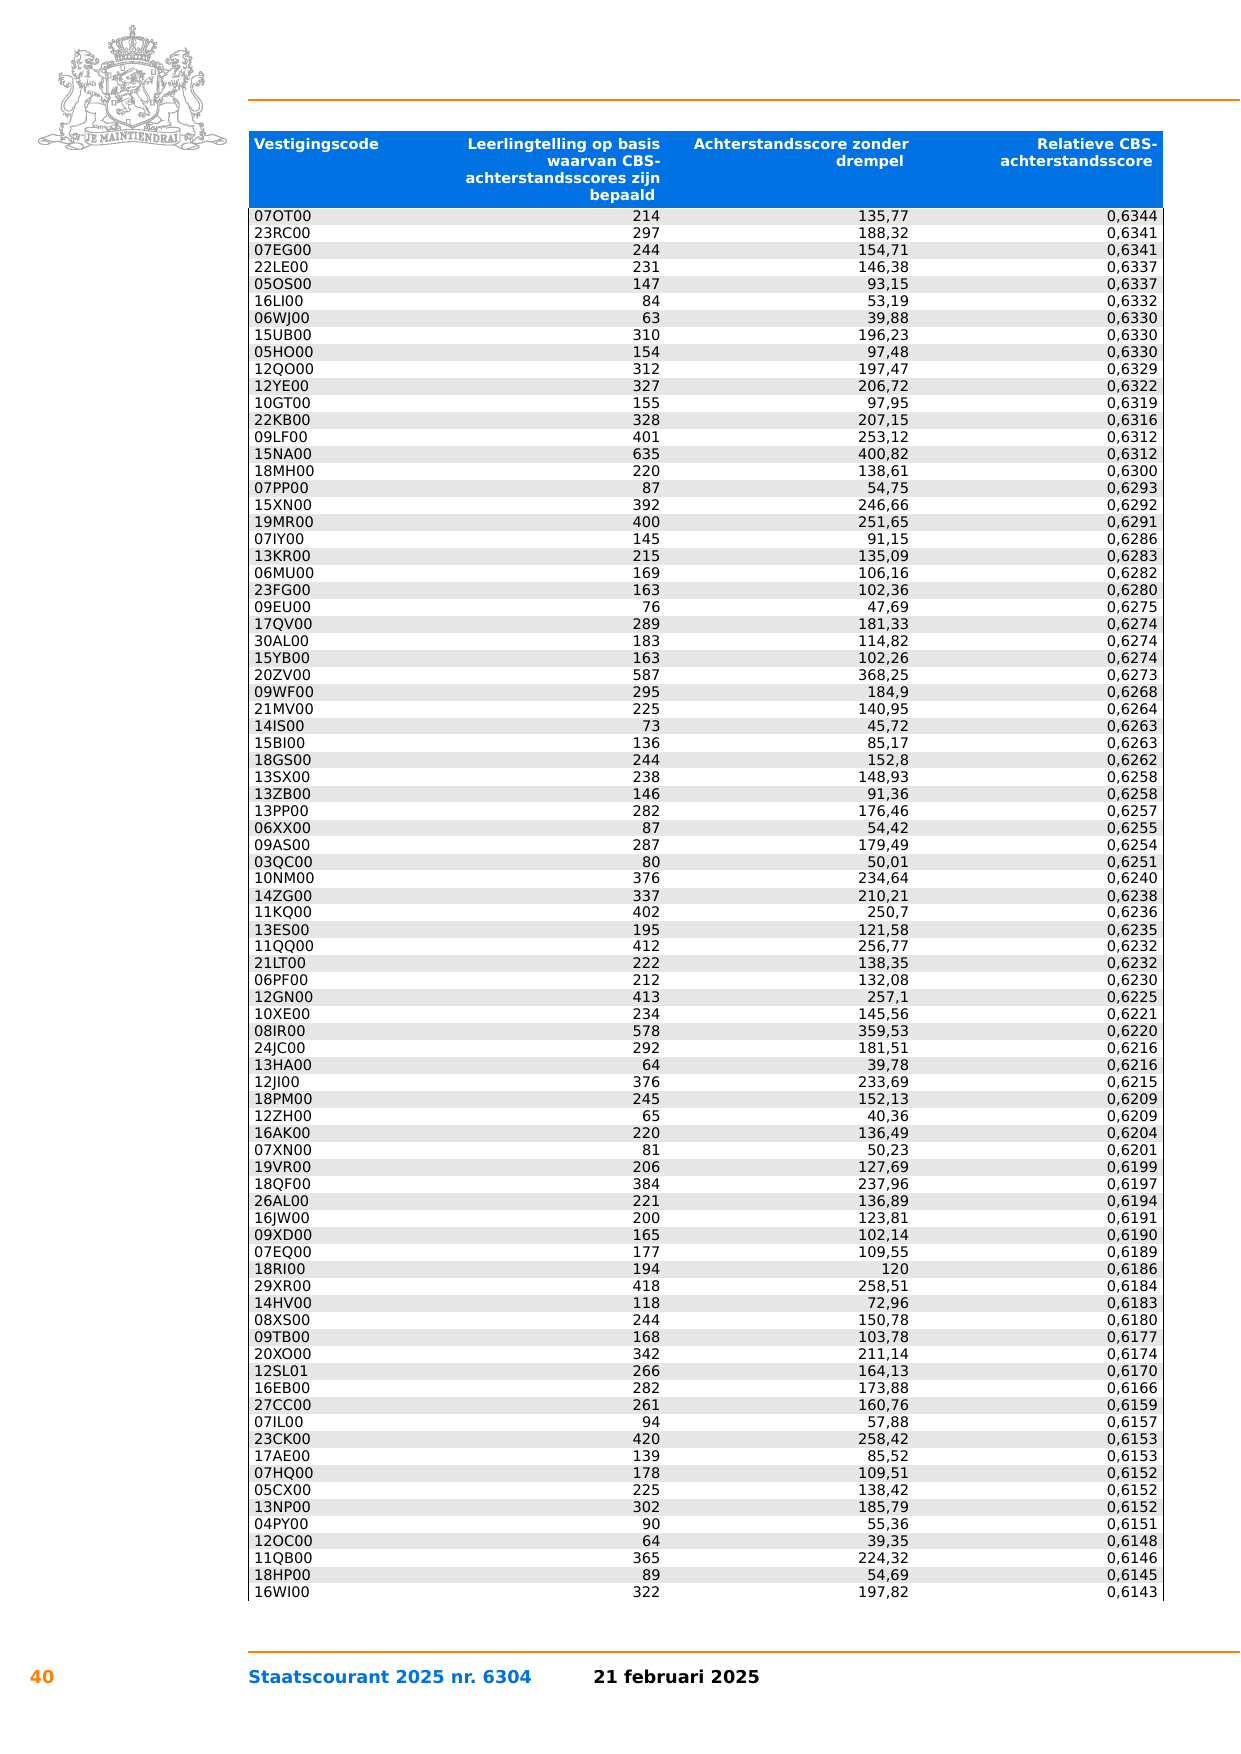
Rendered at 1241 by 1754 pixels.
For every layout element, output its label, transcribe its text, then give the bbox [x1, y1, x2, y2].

table_cell 238 [418, 769, 666, 786]
table_cell 13HA00 [249, 1057, 417, 1074]
table_cell 302 [418, 1499, 666, 1516]
table_cell 07HQ00 [249, 1465, 417, 1482]
table_cell 87 [418, 820, 666, 836]
table_cell 163 [418, 582, 666, 599]
table_cell 102,36 [666, 582, 915, 599]
table_cell 0,6330 [915, 310, 1163, 327]
table_cell 237,96 [666, 1176, 915, 1193]
table_cell 15NA00 [249, 446, 417, 463]
table_cell 401 [418, 429, 666, 446]
table_cell 207,15 [666, 412, 915, 429]
table_cell 10XE00 [249, 1006, 417, 1023]
table_cell 19VR00 [249, 1159, 417, 1176]
table_cell 14IS00 [249, 718, 417, 734]
table_cell 179,49 [666, 836, 915, 853]
table_cell 18PM00 [249, 1091, 417, 1108]
table_cell 91,36 [666, 786, 915, 802]
table_cell 244 [418, 752, 666, 768]
table_cell 0,6283 [915, 548, 1163, 565]
table_cell 245 [418, 1091, 666, 1108]
table_cell 177 [418, 1244, 666, 1261]
table_cell 136,49 [666, 1125, 915, 1142]
table_cell 250,7 [666, 904, 915, 921]
table_cell 16LI00 [249, 293, 417, 310]
table_cell 102,26 [666, 650, 915, 667]
table_cell 16AK00 [249, 1125, 417, 1142]
table_cell 06PF00 [249, 972, 417, 989]
table_cell 225 [418, 1482, 666, 1499]
table_cell 54,42 [666, 820, 915, 836]
table_cell 246,66 [666, 497, 915, 514]
table_cell 85,17 [666, 735, 915, 752]
table_cell 106,16 [666, 565, 915, 582]
table_cell 0,6230 [915, 972, 1163, 989]
table_cell 176,46 [666, 803, 915, 819]
table_cell 211,14 [666, 1346, 915, 1363]
table_cell 07OT00 [249, 209, 417, 225]
table_cell 155 [418, 395, 666, 412]
table_cell 0,6204 [915, 1125, 1163, 1142]
table_cell 0,6268 [915, 684, 1163, 701]
table_cell 17QV00 [249, 616, 417, 633]
table_cell 136 [418, 735, 666, 752]
table_cell 145 [418, 531, 666, 548]
table_cell 07EG00 [249, 242, 417, 259]
table_cell 15XN00 [249, 497, 417, 514]
table_cell 0,6330 [915, 344, 1163, 361]
table_cell 0,6273 [915, 667, 1163, 684]
table_cell 297 [418, 225, 666, 242]
table_cell 282 [418, 1380, 666, 1397]
table_cell 120 [666, 1261, 915, 1278]
table_cell 0,6312 [915, 446, 1163, 463]
table_cell 251,65 [666, 514, 915, 531]
table_cell 183 [418, 633, 666, 650]
table_cell 65 [418, 1108, 666, 1125]
table_cell 53,19 [666, 293, 915, 310]
table_cell 11QQ00 [249, 938, 417, 955]
table_cell 0,6257 [915, 803, 1163, 819]
table_cell 15YB00 [249, 650, 417, 667]
table_cell 13ZB00 [249, 786, 417, 802]
table_cell 0,6300 [915, 463, 1163, 480]
table_cell 0,6337 [915, 276, 1163, 293]
table_cell 384 [418, 1176, 666, 1193]
table_cell 0,6251 [915, 854, 1163, 870]
table_cell 05HO00 [249, 344, 417, 361]
table_cell 220 [418, 1125, 666, 1142]
table_cell 18MH00 [249, 463, 417, 480]
table_cell 0,6292 [915, 497, 1163, 514]
table_cell 0,6344 [915, 209, 1163, 225]
table_cell 0,6280 [915, 582, 1163, 599]
table_cell 07IL00 [249, 1414, 417, 1431]
table_cell 337 [418, 888, 666, 904]
table_cell 181,33 [666, 616, 915, 633]
table_cell 150,78 [666, 1312, 915, 1329]
table_cell 23CK00 [249, 1431, 417, 1448]
table_cell 152,8 [666, 752, 915, 768]
table_cell 63 [418, 310, 666, 327]
table_cell 0,6152 [915, 1499, 1163, 1516]
table_cell 173,88 [666, 1380, 915, 1397]
table_cell 39,78 [666, 1057, 915, 1074]
table_cell 0,6189 [915, 1244, 1163, 1261]
table_cell 0,6332 [915, 293, 1163, 310]
table_cell 05CX00 [249, 1482, 417, 1499]
table_cell 244 [418, 1312, 666, 1329]
table_cell 09LF00 [249, 429, 417, 446]
table_cell 21MV00 [249, 701, 417, 718]
table_cell 412 [418, 938, 666, 955]
table_cell 0,6209 [915, 1091, 1163, 1108]
table_cell 64 [418, 1533, 666, 1549]
table_cell 200 [418, 1210, 666, 1227]
table_cell 19MR00 [249, 514, 417, 531]
table_header Vestigingscode [249, 131, 417, 208]
table_cell 23RC00 [249, 225, 417, 242]
table_cell 160,76 [666, 1397, 915, 1414]
table_cell 18GS00 [249, 752, 417, 768]
table_cell 22LE00 [249, 259, 417, 276]
table_cell 97,48 [666, 344, 915, 361]
table_cell 635 [418, 446, 666, 463]
table_cell 15BI00 [249, 735, 417, 752]
table_cell 0,6194 [915, 1193, 1163, 1210]
table_cell 09AS00 [249, 836, 417, 853]
table_cell 139 [418, 1448, 666, 1465]
table_cell 197,47 [666, 361, 915, 378]
table_cell 0,6258 [915, 786, 1163, 802]
table_cell 15UB00 [249, 327, 417, 344]
table_cell 109,51 [666, 1465, 915, 1482]
table_cell 148,93 [666, 769, 915, 786]
table_header Leerlingtelling op basis waarvan CBS-achterstandsscores zijn bepaald [418, 131, 666, 208]
table_cell 11KQ00 [249, 904, 417, 921]
table_cell 253,12 [666, 429, 915, 446]
table_cell 0,6337 [915, 259, 1163, 276]
table_cell 261 [418, 1397, 666, 1414]
table_cell 225 [418, 701, 666, 718]
table_cell 138,35 [666, 955, 915, 972]
table_cell 282 [418, 803, 666, 819]
table_cell 342 [418, 1346, 666, 1363]
table_cell 16WI00 [249, 1584, 417, 1601]
table_cell 91,15 [666, 531, 915, 548]
table_cell 0,6255 [915, 820, 1163, 836]
table_cell 0,6170 [915, 1363, 1163, 1380]
table_cell 06MU00 [249, 565, 417, 582]
table_cell 04PY00 [249, 1516, 417, 1533]
table_cell 27CC00 [249, 1397, 417, 1414]
table_cell 18QF00 [249, 1176, 417, 1193]
table_cell 0,6215 [915, 1074, 1163, 1091]
table_cell 0,6199 [915, 1159, 1163, 1176]
table_cell 0,6157 [915, 1414, 1163, 1431]
table_cell 0,6145 [915, 1567, 1163, 1583]
table_cell 0,6174 [915, 1346, 1163, 1363]
table_cell 08XS00 [249, 1312, 417, 1329]
table_cell 17AE00 [249, 1448, 417, 1465]
table_cell 244 [418, 242, 666, 259]
table_cell 23FG00 [249, 582, 417, 599]
table_cell 07PP00 [249, 480, 417, 497]
table_cell 578 [418, 1023, 666, 1040]
table_cell 197,82 [666, 1584, 915, 1601]
table_cell 418 [418, 1278, 666, 1295]
table_cell 587 [418, 667, 666, 684]
table_cell 0,6153 [915, 1431, 1163, 1448]
table_cell 11QB00 [249, 1550, 417, 1567]
table_cell 12QO00 [249, 361, 417, 378]
table_cell 09XD00 [249, 1227, 417, 1244]
table_cell 138,42 [666, 1482, 915, 1499]
table_cell 0,6316 [915, 412, 1163, 429]
table_cell 12OC00 [249, 1533, 417, 1549]
table_cell 97,95 [666, 395, 915, 412]
table_cell 0,6275 [915, 599, 1163, 616]
table_cell 39,88 [666, 310, 915, 327]
table_cell 109,55 [666, 1244, 915, 1261]
table_cell 185,79 [666, 1499, 915, 1516]
table_cell 224,32 [666, 1550, 915, 1567]
table_cell 169 [418, 565, 666, 582]
table_cell 06WJ00 [249, 310, 417, 327]
table_cell 18RI00 [249, 1261, 417, 1278]
table_cell 0,6216 [915, 1057, 1163, 1074]
table_cell 72,96 [666, 1295, 915, 1312]
table_cell 121,58 [666, 921, 915, 938]
table_cell 147 [418, 276, 666, 293]
table_cell 145,56 [666, 1006, 915, 1023]
table_cell 14HV00 [249, 1295, 417, 1312]
table_cell 0,6322 [915, 378, 1163, 395]
table_cell 266 [418, 1363, 666, 1380]
table_cell 0,6190 [915, 1227, 1163, 1244]
table_cell 20XO00 [249, 1346, 417, 1363]
table_cell 322 [418, 1584, 666, 1601]
table_cell 188,32 [666, 225, 915, 242]
table_cell 132,08 [666, 972, 915, 989]
table_cell 196,23 [666, 327, 915, 344]
table_cell 210,21 [666, 888, 915, 904]
table_cell 127,69 [666, 1159, 915, 1176]
table_cell 0,6186 [915, 1261, 1163, 1278]
table_cell 55,36 [666, 1516, 915, 1533]
table_cell 0,6258 [915, 769, 1163, 786]
table_cell 206,72 [666, 378, 915, 395]
table_cell 368,25 [666, 667, 915, 684]
table_cell 118 [418, 1295, 666, 1312]
table_cell 12GN00 [249, 989, 417, 1006]
table_cell 0,6341 [915, 242, 1163, 259]
table_cell 24JC00 [249, 1040, 417, 1057]
table_cell 0,6329 [915, 361, 1163, 378]
table_cell 163 [418, 650, 666, 667]
table_cell 30AL00 [249, 633, 417, 650]
table_cell 0,6220 [915, 1023, 1163, 1040]
table_cell 0,6264 [915, 701, 1163, 718]
table_cell 140,95 [666, 701, 915, 718]
table_cell 135,77 [666, 209, 915, 225]
table_cell 258,51 [666, 1278, 915, 1295]
table_cell 312 [418, 361, 666, 378]
table_cell 0,6274 [915, 616, 1163, 633]
table_cell 181,51 [666, 1040, 915, 1057]
table_cell 12ZH00 [249, 1108, 417, 1125]
table_cell 152,13 [666, 1091, 915, 1108]
table_cell 402 [418, 904, 666, 921]
table_cell 359,53 [666, 1023, 915, 1040]
table_cell 0,6232 [915, 938, 1163, 955]
table_cell 87 [418, 480, 666, 497]
table_cell 0,6291 [915, 514, 1163, 531]
table_cell 0,6274 [915, 650, 1163, 667]
table_cell 0,6235 [915, 921, 1163, 938]
table_cell 05OS00 [249, 276, 417, 293]
table_cell 0,6263 [915, 735, 1163, 752]
table_cell 392 [418, 497, 666, 514]
table_cell 0,6262 [915, 752, 1163, 768]
table_cell 54,75 [666, 480, 915, 497]
table_cell 0,6191 [915, 1210, 1163, 1227]
table_cell 73 [418, 718, 666, 734]
table_cell 0,6232 [915, 955, 1163, 972]
table_cell 13NP00 [249, 1499, 417, 1516]
table_cell 234 [418, 1006, 666, 1023]
table_cell 84 [418, 293, 666, 310]
table_cell 47,69 [666, 599, 915, 616]
table_cell 10GT00 [249, 395, 417, 412]
table_cell 64 [418, 1057, 666, 1074]
table_header Achterstandsscore zonder drempel [666, 131, 915, 208]
table_cell 164,13 [666, 1363, 915, 1380]
table_cell 178 [418, 1465, 666, 1482]
table_cell 0,6180 [915, 1312, 1163, 1329]
table_cell 07IY00 [249, 531, 417, 548]
table_cell 258,42 [666, 1431, 915, 1448]
table_cell 221 [418, 1193, 666, 1210]
table_cell 16EB00 [249, 1380, 417, 1397]
table_cell 292 [418, 1040, 666, 1057]
table_cell 0,6312 [915, 429, 1163, 446]
table_cell 06XX00 [249, 820, 417, 836]
table_cell 0,6216 [915, 1040, 1163, 1057]
table_cell 14ZG00 [249, 888, 417, 904]
table_cell 146 [418, 786, 666, 802]
table_cell 233,69 [666, 1074, 915, 1091]
table_cell 0,6148 [915, 1533, 1163, 1549]
table_cell 206 [418, 1159, 666, 1176]
table_cell 57,88 [666, 1414, 915, 1431]
table_cell 287 [418, 836, 666, 853]
table_cell 0,6286 [915, 531, 1163, 548]
table_cell 13PP00 [249, 803, 417, 819]
table_cell 154 [418, 344, 666, 361]
table_cell 12YE00 [249, 378, 417, 395]
table_cell 0,6143 [915, 1584, 1163, 1601]
table_cell 0,6240 [915, 870, 1163, 887]
table_cell 16JW00 [249, 1210, 417, 1227]
table_cell 146,38 [666, 259, 915, 276]
table_cell 0,6319 [915, 395, 1163, 412]
table_cell 09EU00 [249, 599, 417, 616]
table_cell 90 [418, 1516, 666, 1533]
table_cell 0,6183 [915, 1295, 1163, 1312]
table_cell 07XN00 [249, 1142, 417, 1159]
table_cell 0,6330 [915, 327, 1163, 344]
table_cell 13SX00 [249, 769, 417, 786]
table_cell 400 [418, 514, 666, 531]
table_cell 220 [418, 463, 666, 480]
table_cell 20ZV00 [249, 667, 417, 684]
table_cell 310 [418, 327, 666, 344]
table_cell 231 [418, 259, 666, 276]
table_cell 413 [418, 989, 666, 1006]
table_cell 136,89 [666, 1193, 915, 1210]
table_cell 168 [418, 1329, 666, 1346]
table_cell 0,6293 [915, 480, 1163, 497]
table_cell 376 [418, 870, 666, 887]
table_cell 13KR00 [249, 548, 417, 565]
table_cell 0,6197 [915, 1176, 1163, 1193]
table_cell 102,14 [666, 1227, 915, 1244]
table_cell 400,82 [666, 446, 915, 463]
table_cell 184,9 [666, 684, 915, 701]
table_cell 09TB00 [249, 1329, 417, 1346]
table_cell 0,6254 [915, 836, 1163, 853]
table_cell 0,6166 [915, 1380, 1163, 1397]
table_cell 215 [418, 548, 666, 565]
table_cell 114,82 [666, 633, 915, 650]
table_cell 0,6153 [915, 1448, 1163, 1465]
table_cell 0,6225 [915, 989, 1163, 1006]
table_cell 0,6238 [915, 888, 1163, 904]
table_cell 376 [418, 1074, 666, 1091]
table_cell 0,6184 [915, 1278, 1163, 1295]
table_cell 50,23 [666, 1142, 915, 1159]
table_cell 0,6221 [915, 1006, 1163, 1023]
table_cell 0,6177 [915, 1329, 1163, 1346]
table_cell 40,36 [666, 1108, 915, 1125]
table_cell 12JI00 [249, 1074, 417, 1091]
table_cell 212 [418, 972, 666, 989]
table_cell 80 [418, 854, 666, 870]
table_cell 327 [418, 378, 666, 395]
table_cell 10NM00 [249, 870, 417, 887]
table_cell 76 [418, 599, 666, 616]
table_cell 222 [418, 955, 666, 972]
table_cell 138,61 [666, 463, 915, 480]
table_cell 195 [418, 921, 666, 938]
table_cell 07EQ00 [249, 1244, 417, 1261]
table_cell 0,6209 [915, 1108, 1163, 1125]
table_cell 328 [418, 412, 666, 429]
table_cell 0,6151 [915, 1516, 1163, 1533]
table_cell 135,09 [666, 548, 915, 565]
table_cell 45,72 [666, 718, 915, 734]
table_cell 0,6236 [915, 904, 1163, 921]
table_cell 85,52 [666, 1448, 915, 1465]
table_cell 365 [418, 1550, 666, 1567]
table_cell 0,6146 [915, 1550, 1163, 1567]
table_cell 81 [418, 1142, 666, 1159]
table_cell 22KB00 [249, 412, 417, 429]
table_cell 89 [418, 1567, 666, 1583]
table_cell 50,01 [666, 854, 915, 870]
table_cell 0,6282 [915, 565, 1163, 582]
table_cell 0,6152 [915, 1465, 1163, 1482]
table_cell 93,15 [666, 276, 915, 293]
picture [38, 25, 227, 150]
table_cell 420 [418, 1431, 666, 1448]
table_cell 256,77 [666, 938, 915, 955]
table_cell 295 [418, 684, 666, 701]
table_header Relatieve CBS-achterstandsscore [915, 131, 1163, 208]
table_cell 0,6263 [915, 718, 1163, 734]
table_cell 26AL00 [249, 1193, 417, 1210]
table_cell 165 [418, 1227, 666, 1244]
table_cell 289 [418, 616, 666, 633]
table_cell 09WF00 [249, 684, 417, 701]
table_cell 0,6152 [915, 1482, 1163, 1499]
table_cell 154,71 [666, 242, 915, 259]
table_cell 0,6274 [915, 633, 1163, 650]
table_cell 08IR00 [249, 1023, 417, 1040]
table_cell 18HP00 [249, 1567, 417, 1583]
table_cell 13ES00 [249, 921, 417, 938]
table_cell 234,64 [666, 870, 915, 887]
table_cell 39,35 [666, 1533, 915, 1549]
table_cell 103,78 [666, 1329, 915, 1346]
table_cell 94 [418, 1414, 666, 1431]
table_cell 29XR00 [249, 1278, 417, 1295]
table_cell 0,6341 [915, 225, 1163, 242]
table_cell 257,1 [666, 989, 915, 1006]
table_cell 03QC00 [249, 854, 417, 870]
table_cell 214 [418, 209, 666, 225]
table_cell 54,69 [666, 1567, 915, 1583]
table_cell 21LT00 [249, 955, 417, 972]
table_cell 0,6159 [915, 1397, 1163, 1414]
table_cell 123,81 [666, 1210, 915, 1227]
table_cell 12SL01 [249, 1363, 417, 1380]
table_cell 0,6201 [915, 1142, 1163, 1159]
table_cell 194 [418, 1261, 666, 1278]
